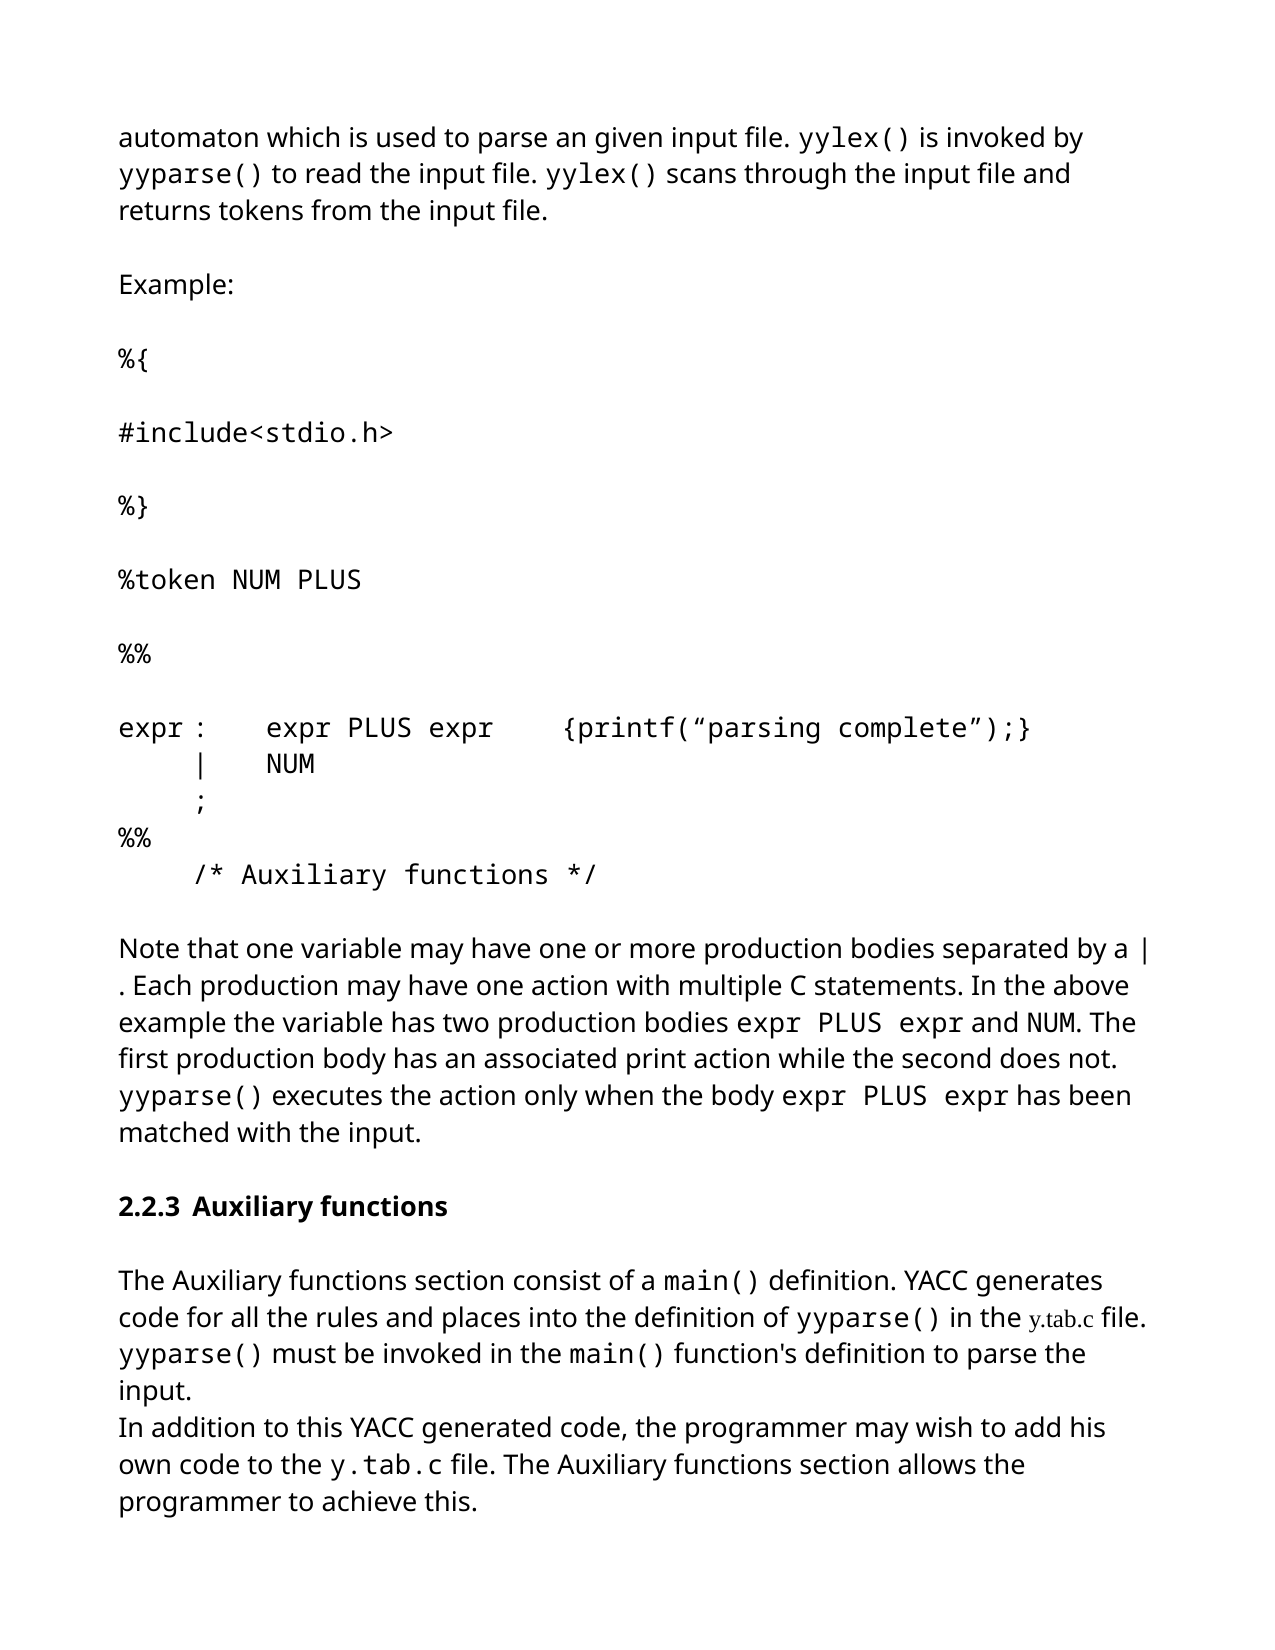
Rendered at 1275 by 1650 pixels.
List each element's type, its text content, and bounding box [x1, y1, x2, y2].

text 2.2.3 Auxiliary functions [118, 1187, 1157, 1224]
text ; [118, 782, 1157, 819]
text #include<stdio.h> [118, 413, 1157, 450]
text %% [118, 634, 1157, 671]
text %token NUM PLUS [118, 561, 1157, 597]
text Example: [118, 266, 1157, 302]
text %% [118, 819, 1157, 856]
text /* Auxiliary functions */ [118, 856, 1157, 892]
text | NUM [118, 745, 1157, 782]
text %{ [118, 339, 1157, 376]
text Note that one variable may have one or more production bodies separated by a | . Each production may have one action with multiple C statements. In the above example the variable has two production bodies expr PLUS expr and NUM. The first production body has an associated print action while the second does not. yyparse() executes the action only when the body expr PLUS expr has been matched with the input. [118, 929, 1157, 1151]
text In addition to this YACC generated code, the programmer may wish to add his own code to the y.tab.c file. The Auxiliary functions section allows the programmer to achieve this. [118, 1409, 1157, 1519]
text expr : expr PLUS expr {printf(“parsing complete”);} [118, 708, 1157, 745]
text %} [118, 487, 1157, 524]
text automaton which is used to parse an given input file. yylex() is invoked by yyparse() to read the input file. yylex() scans through the input file and returns tokens from the input file. [118, 118, 1157, 229]
text The Auxiliary functions section consist of a main() definition. YACC generates code for all the rules and places into the definition of yyparse() in the y.tab.c file. yyparse() must be invoked in the main() function's definition to parse the input. [118, 1261, 1157, 1409]
